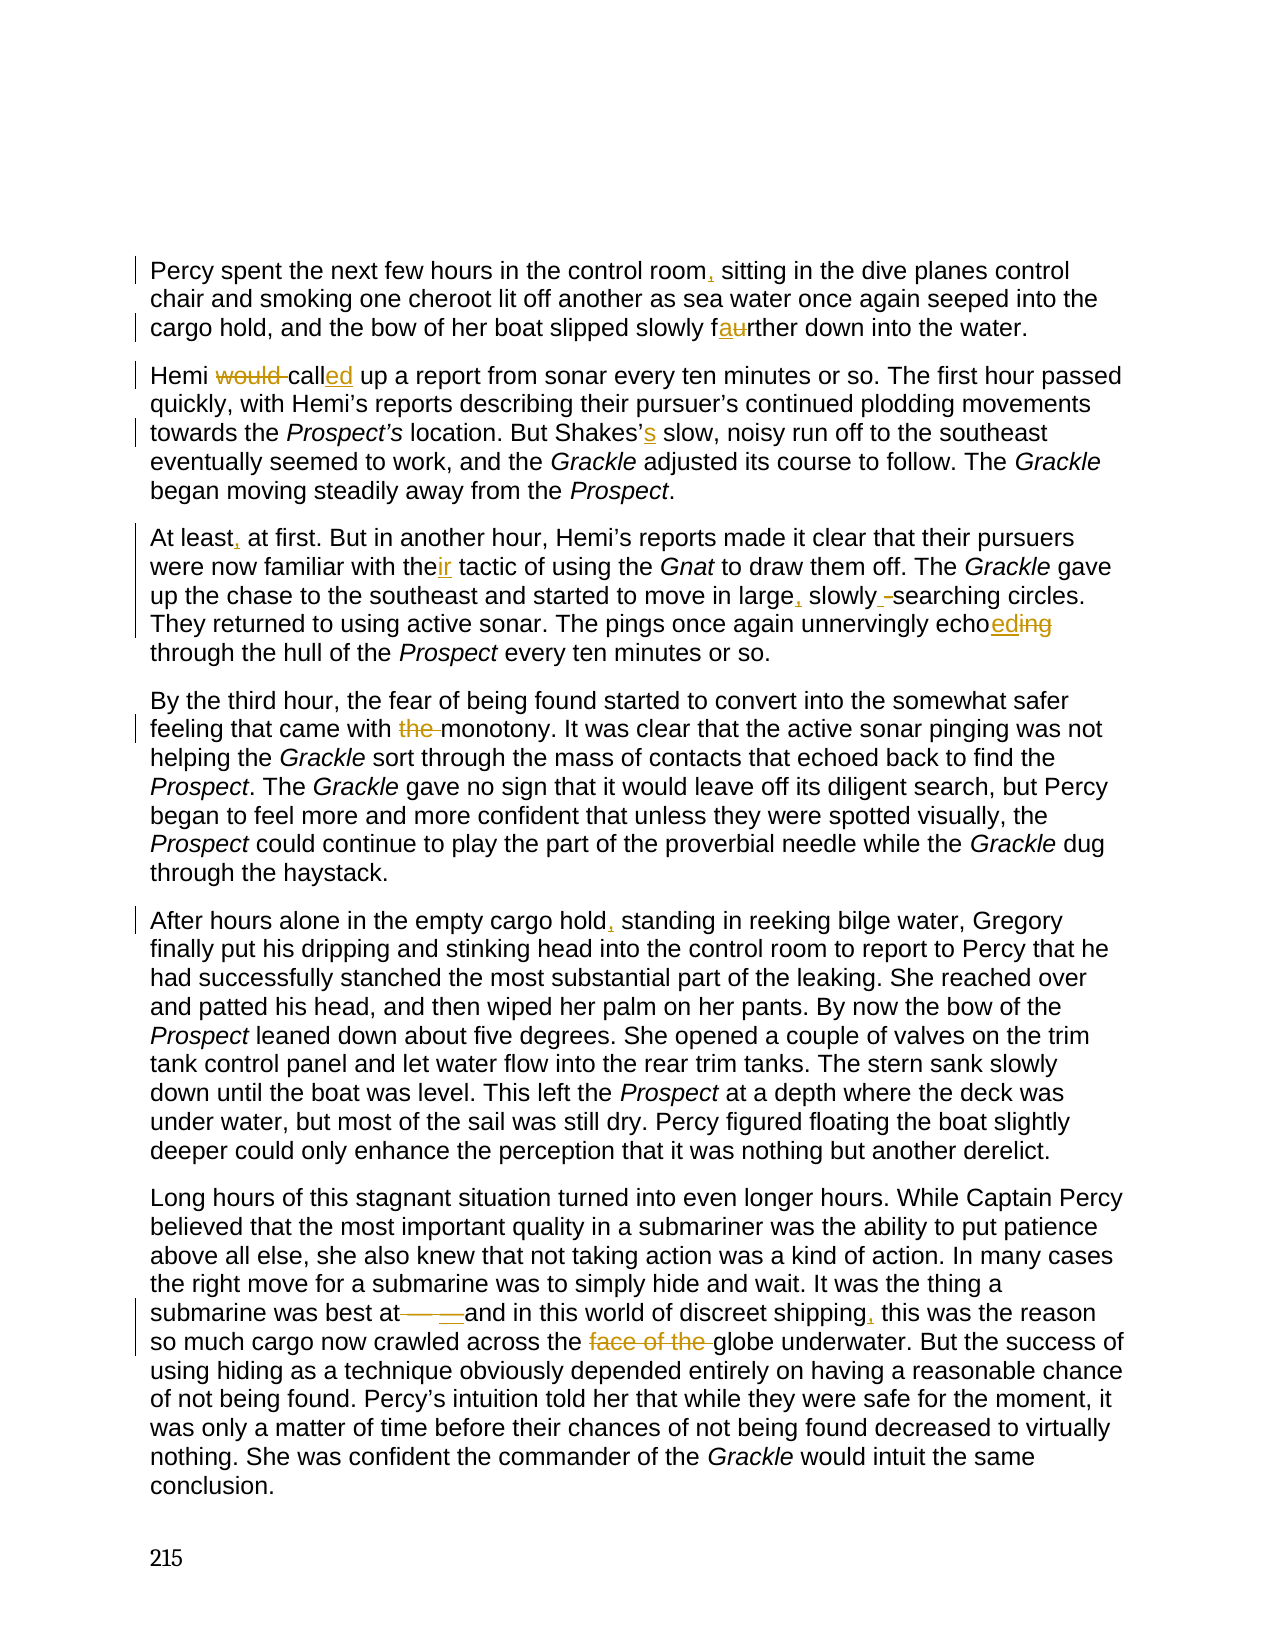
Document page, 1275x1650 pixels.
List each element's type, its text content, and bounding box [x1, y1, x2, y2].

text Long hours of this stagnant situation turned into even longer hours. While Captain Percy believed that the most important quality in a submariner was the ability to put patience above all else, she also knew that not taking action was a kind of action. In many cases the right move for a submarine was to simply hide and wait. It was the thing a submarine was best at—and in this world of discreet shipping, this was the reason so much cargo now crawled across the globe underwater. But the success of using hiding as a technique obviously depended entirely on having a reasonable chance of not being found. Percy’s intuition told her that while they were safe for the moment, it was only a matter of time before their chances of not being found decreased to virtually nothing. She was confident the commander of the Grackle would intuit the same conclusion. [150, 1183, 1125, 1499]
text At least, at first. But in another hour, Hemi’s reports made it clear that their pursuers were now familiar with their tactic of using the Gnat to draw them off. The Grackle gave up the chase to the southeast and started to move in large, slowly searching circles. They returned to using active sonar. The pings once again unnervingly echoed through the hull of the Prospect every ten minutes or so. [150, 523, 1125, 667]
text After hours alone in the empty cargo hold, standing in reeking bilge water, Gregory finally put his dripping and stinking head into the control room to report to Percy that he had successfully stanched the most substantial part of the leaking. She reached over and patted his head, and then wiped her palm on her pants. By now the bow of the Prospect leaned down about five degrees. She opened a couple of valves on the trim tank control panel and let water flow into the rear trim tanks. The stern sank slowly down until the boat was level. This left the Prospect at a depth where the deck was under water, but most of the sail was still dry. Percy figured floating the boat slightly deeper could only enhance the perception that it was nothing but another derelict. [150, 906, 1125, 1164]
text By the third hour, the fear of being found started to convert into the somewhat safer feeling that came with monotony. It was clear that the active sonar pinging was not helping the Grackle sort through the mass of contacts that echoed back to find the Prospect. The Grackle gave no sign that it would leave off its diligent search, but Percy began to feel more and more confident that unless they were spotted visually, the Prospect could continue to play the part of the proverbial needle while the Grackle dug through the haystack. [150, 686, 1125, 887]
text Hemi called up a report from sonar every ten minutes or so. The first hour passed quickly, with Hemi’s reports describing their pursuer’s continued plodding movements towards the Prospect’s location. But Shakes’s slow, noisy run off to the southeast eventually seemed to work, and the Grackle adjusted its course to follow. The Grackle began moving steadily away from the Prospect. [150, 361, 1125, 504]
text Percy spent the next few hours in the control room, sitting in the dive planes control chair and smoking one cheroot lit off another as sea water once again seeped into the cargo hold, and the bow of her boat slipped slowly farther down into the water. [150, 256, 1125, 342]
